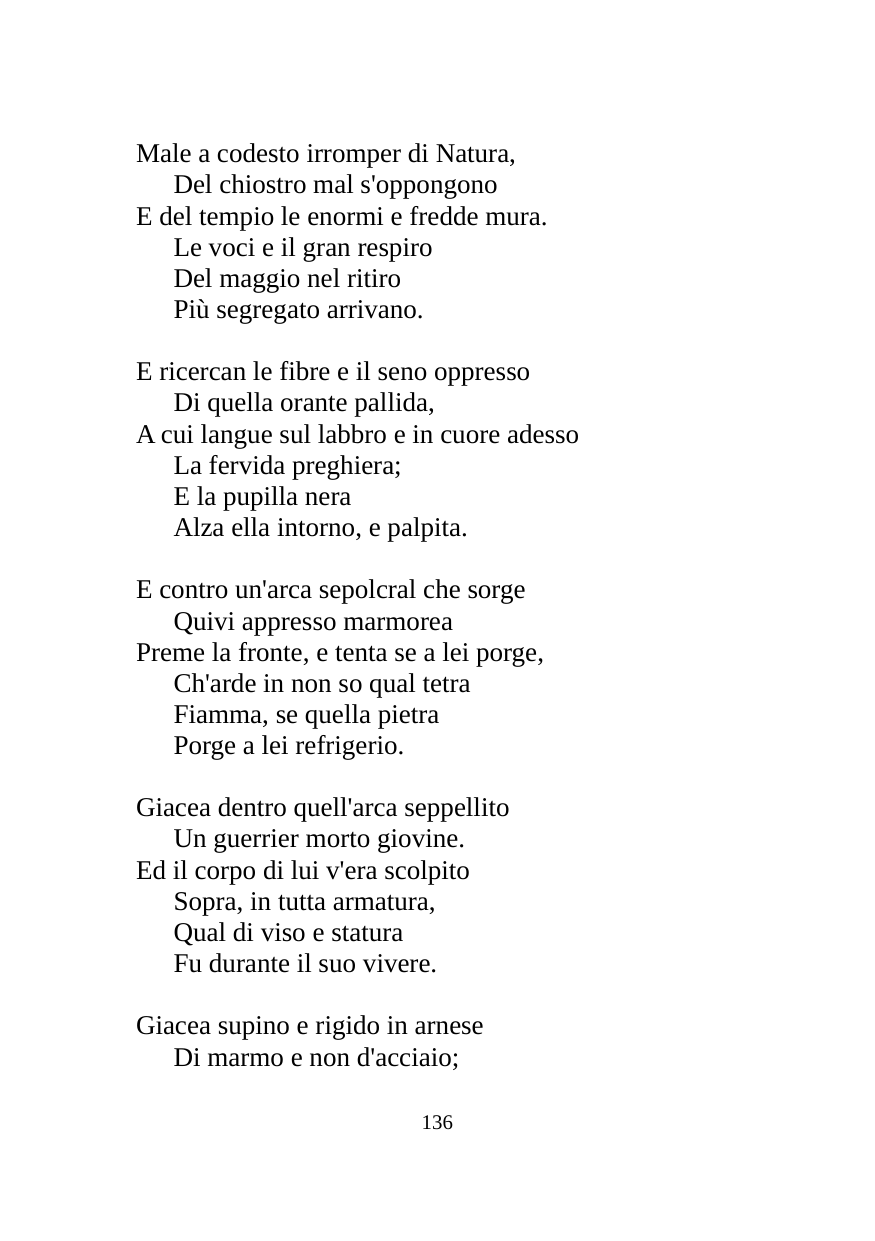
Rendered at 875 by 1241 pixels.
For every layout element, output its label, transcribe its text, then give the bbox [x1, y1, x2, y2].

text Fiamma, se quella pietra [144, 698, 768, 729]
text Ch'arde in non so qual tetra [144, 667, 768, 698]
text Del maggio nel ritiro [144, 262, 768, 293]
text E del tempio le enormi e fredde mura. [106, 200, 768, 231]
text E la pupilla nera [144, 480, 768, 511]
text Porge a lei refrigerio. [144, 729, 768, 760]
text E contro un'arca sepolcral che sorge [106, 573, 768, 604]
text Ed il corpo di lui v'era scolpito [106, 854, 768, 885]
text E ricercan le fibre e il seno oppresso [106, 355, 768, 387]
text Giacea dentro quell'arca seppellito [106, 791, 768, 823]
text Quivi appresso marmorea [144, 604, 768, 636]
text Le voci e il gran respiro [144, 231, 768, 262]
text Fu durante il suo vivere. [144, 947, 768, 978]
text Del chiostro mal s'oppongono [144, 168, 768, 200]
text Alza ella intorno, e palpita. [144, 511, 768, 542]
text Preme la fronte, e tenta se a lei porge, [106, 636, 768, 667]
text Sopra, in tutta armatura, [144, 885, 768, 916]
text A cui langue sul labbro e in cuore adesso [106, 418, 768, 449]
text Più segregato arrivano. [144, 293, 768, 324]
text Qual di viso e statura [144, 916, 768, 947]
text La fervida preghiera; [144, 449, 768, 480]
text Di marmo e non d'acciaio; [144, 1041, 768, 1072]
text Male a codesto irromper di Natura, [106, 137, 768, 168]
text Giacea supino e rigido in arnese [106, 1009, 768, 1041]
text Di quella orante pallida, [144, 387, 768, 418]
text Un guerrier morto giovine. [144, 823, 768, 854]
